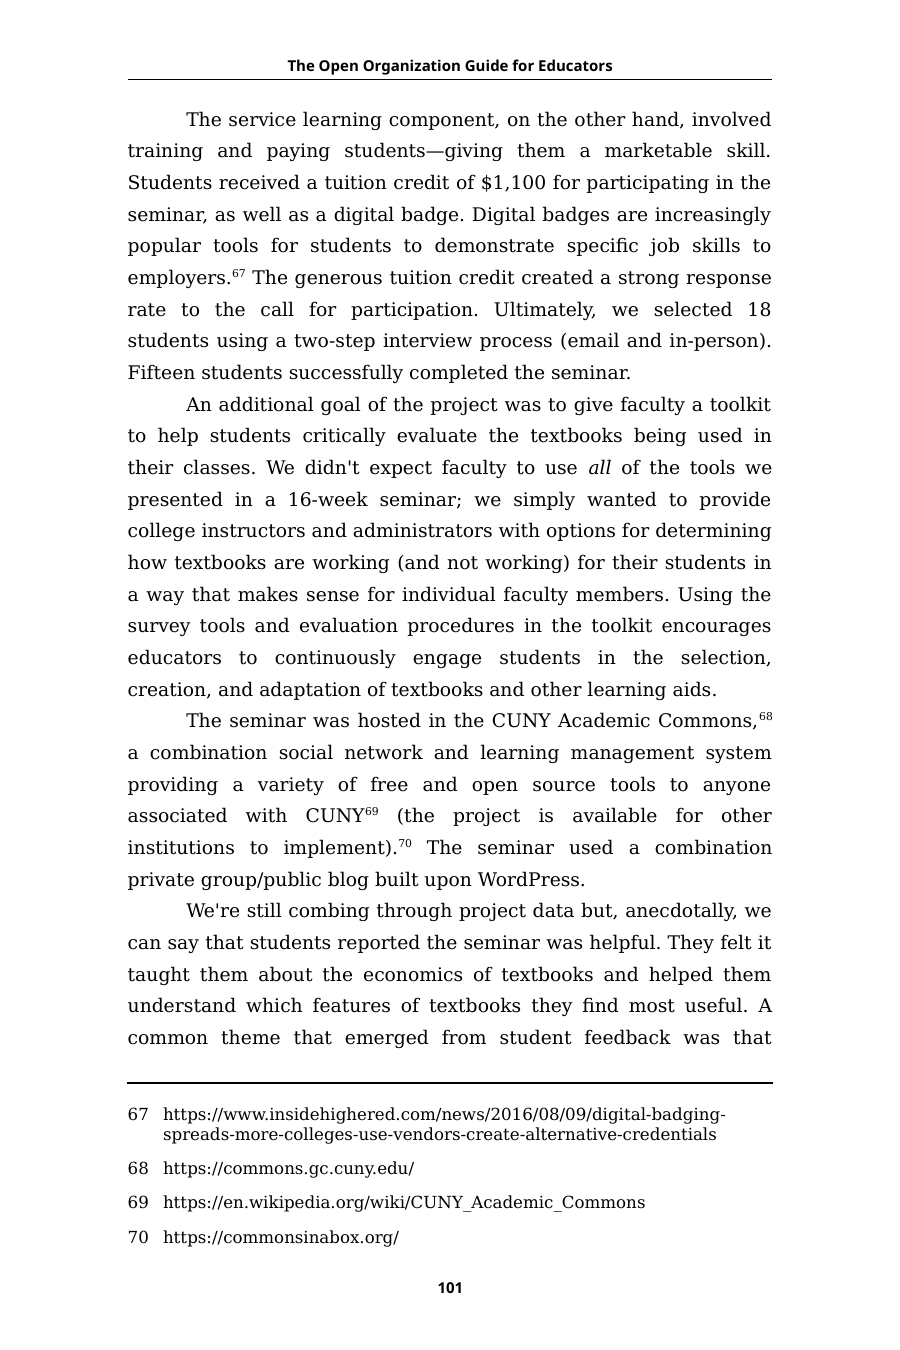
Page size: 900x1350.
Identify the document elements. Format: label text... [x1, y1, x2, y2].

text https://commons.gc.cuny.edu/ [127, 1159, 772, 1178]
text https://en.wikipedia.org/wiki/CUNY_Academic_Commons [127, 1193, 772, 1213]
text An additional goal of the project was to give faculty a toolkit to help students critically evaluate the textbooks being used in their classes. We didn't expect faculty to use all of the tools we presented in a 16-week seminar; we simply wanted to provide college instructors and administrators with options for determining how textbooks are working (and not working) for their students in a way that makes sense for individual faculty members. Using the survey tools and evaluation procedures in the toolkit encourages educators to continuously engage students in the selection, creation, and adaptation of textbooks and other learning aids. [127, 394, 772, 701]
text We're still combing through project data but, anecdotally, we can say that students reported the seminar was helpful. They felt it taught them about the economics of textbooks and helped them understand which features of textbooks they find most useful. A common theme that emerged from student feedback was that [127, 900, 772, 1049]
text https://commonsinabox.org/ [127, 1228, 772, 1247]
text https://www.insidehighered.com/news/2016/08/09/digital-badging-spreads-more-colleges-use-vendors-create-alternative-credentials [127, 1105, 772, 1144]
text The seminar was hosted in the CUNY Academic Commons, a combination social network and learning management system providing a variety of free and open source tools to anyone associated with CUNY (the project is available for other institutions to implement). The seminar used a combination private group/public blog built upon WordPress. [127, 710, 772, 891]
text The service learning component, on the other hand, involved training and paying students—giving them a marketable skill. Students received a tuition credit of $1,100 for participating in the seminar, as well as a digital badge. Digital badges are increasingly popular tools for students to demonstrate specific job skills to employers. The generous tuition credit created a strong response rate to the call for participation. Ultimately, we selected 18 students using a two-step interview process (email and in-person). Fifteen students successfully completed the seminar. [127, 109, 772, 384]
